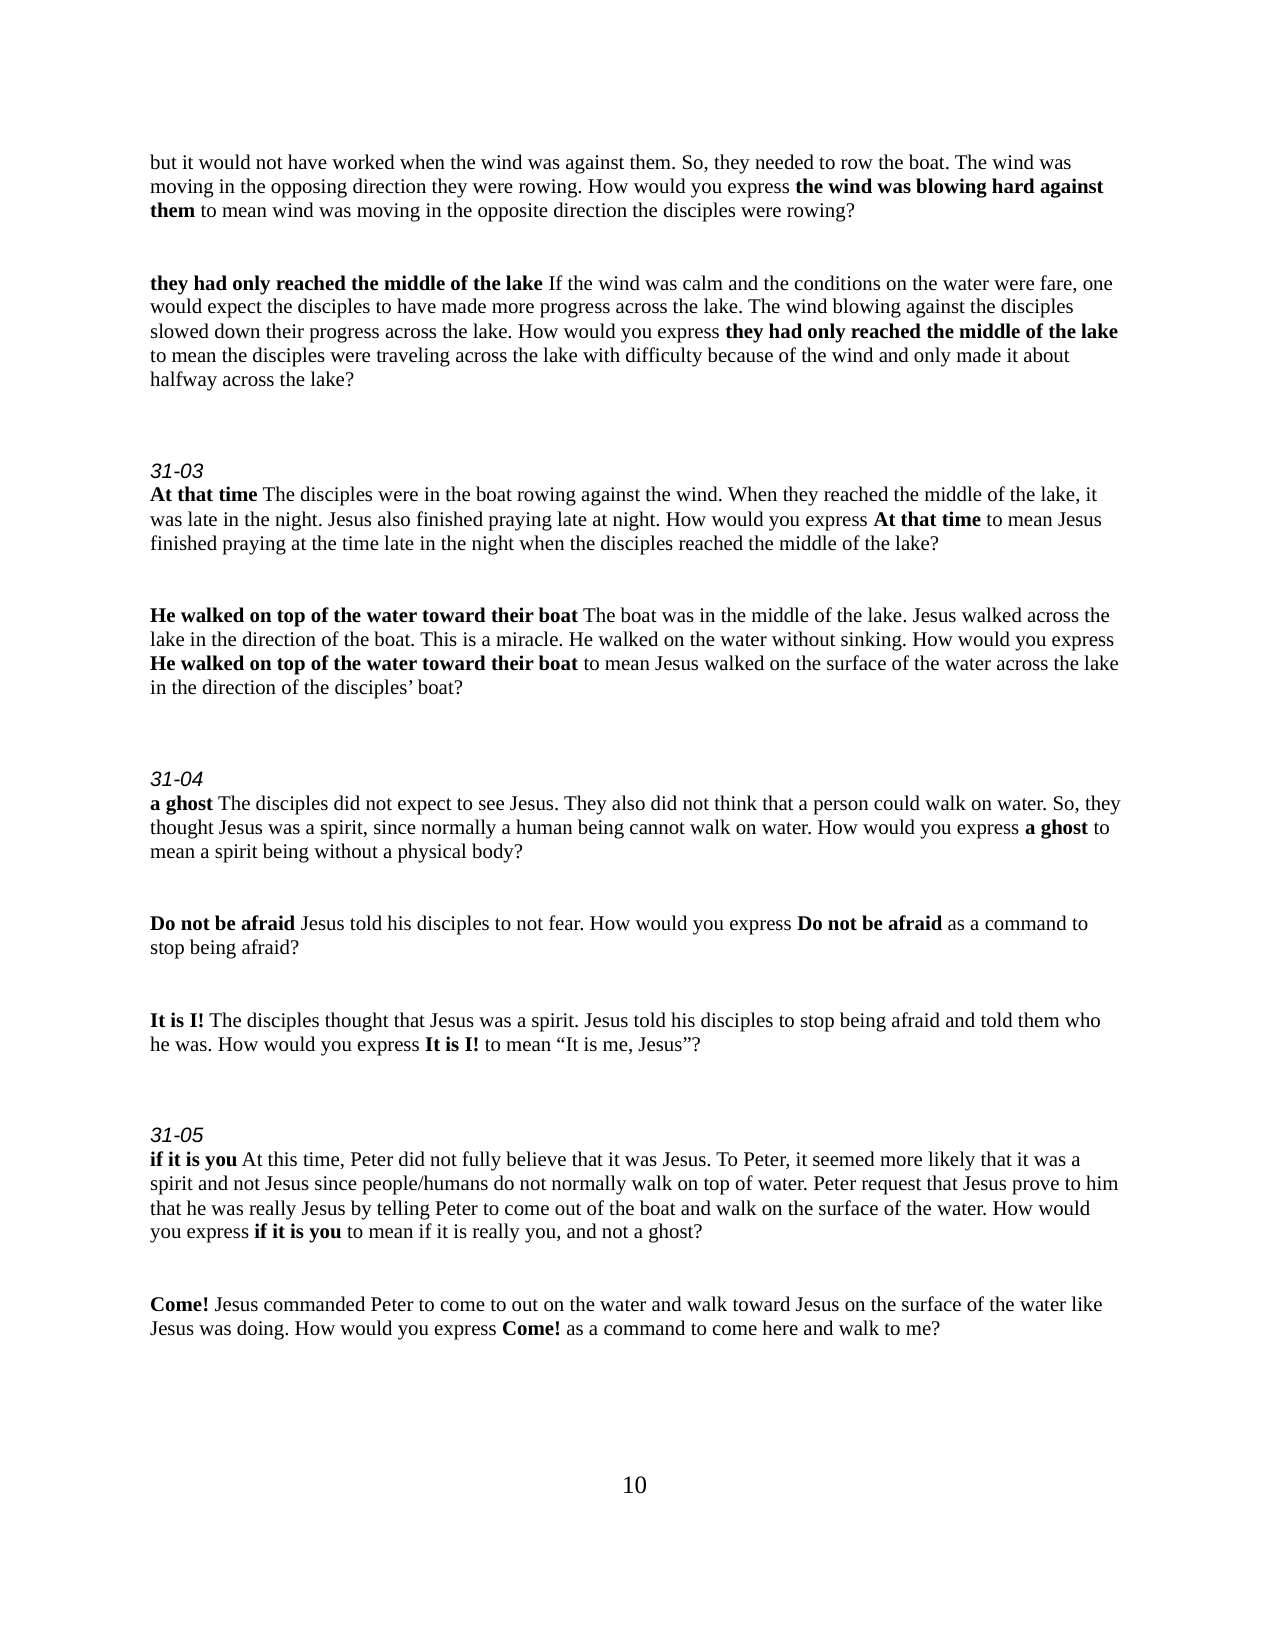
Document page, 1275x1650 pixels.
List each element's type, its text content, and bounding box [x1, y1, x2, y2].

subtitle 31-03 [150, 458, 1125, 482]
text Come! Jesus commanded Peter to come to out on the water and walk toward Jesus on the surface of the water like Jesus was doing. How would you express Come! as a command to come here and walk to me? [150, 1292, 1125, 1340]
text It is I! The disciples thought that Jesus was a spirit. Jesus told his disciples to stop being afraid and told them who he was. How would you express It is I! to mean “It is me, Jesus”? [150, 1007, 1125, 1056]
text a ghost The disciples did not expect to see Jesus. They also did not think that a person could walk on water. So, they thought Jesus was a spirit, since normally a human being cannot walk on water. How would you express a ghost to mean a spirit being without a physical body? [150, 791, 1125, 863]
subtitle 31-05 [150, 1123, 1125, 1147]
subtitle 31-04 [150, 767, 1125, 791]
text Do not be afraid Jesus told his disciples to not fear. How would you express Do not be afraid as a command to stop being afraid? [150, 911, 1125, 959]
text they had only reached the middle of the lake If the wind was calm and the conditions on the water were fare, one would expect the disciples to have made more progress across the lake. The wind blowing against the disciples slowed down their progress across the lake. How would you express they had only reached the middle of the lake to mean the disciples were traveling across the lake with difficulty because of the wind and only made it about halfway across the lake? [150, 270, 1125, 391]
text At that time The disciples were in the boat rowing against the wind. When they reached the middle of the lake, it was late in the night. Jesus also finished praying late at night. How would you express At that time to mean Jesus finished praying at the time late in the night when the disciples reached the middle of the lake? [150, 482, 1125, 554]
text He walked on top of the water toward their boat The boat was in the middle of the lake. Jesus walked across the lake in the direction of the boat. This is a miracle. He walked on the water without sinking. How would you express He walked on top of the water toward their boat to mean Jesus walked on the surface of the water across the lake in the direction of the disciples’ boat? [150, 603, 1125, 699]
text but it would not have worked when the wind was against them. So, they needed to row the boat. The wind was moving in the opposing direction they were rowing. How would you express the wind was blowing hard against them to mean wind was moving in the opposite direction the disciples were rowing? [150, 150, 1125, 222]
text if it is you At this time, Peter did not fully believe that it was Jesus. To Peter, it seemed more likely that it was a spirit and not Jesus since people/humans do not normally walk on top of water. Peter request that Jesus prove to him that he was really Jesus by telling Peter to come out of the boat and walk on the surface of the water. How would you express if it is you to mean if it is really you, and not a ghost? [150, 1147, 1125, 1243]
